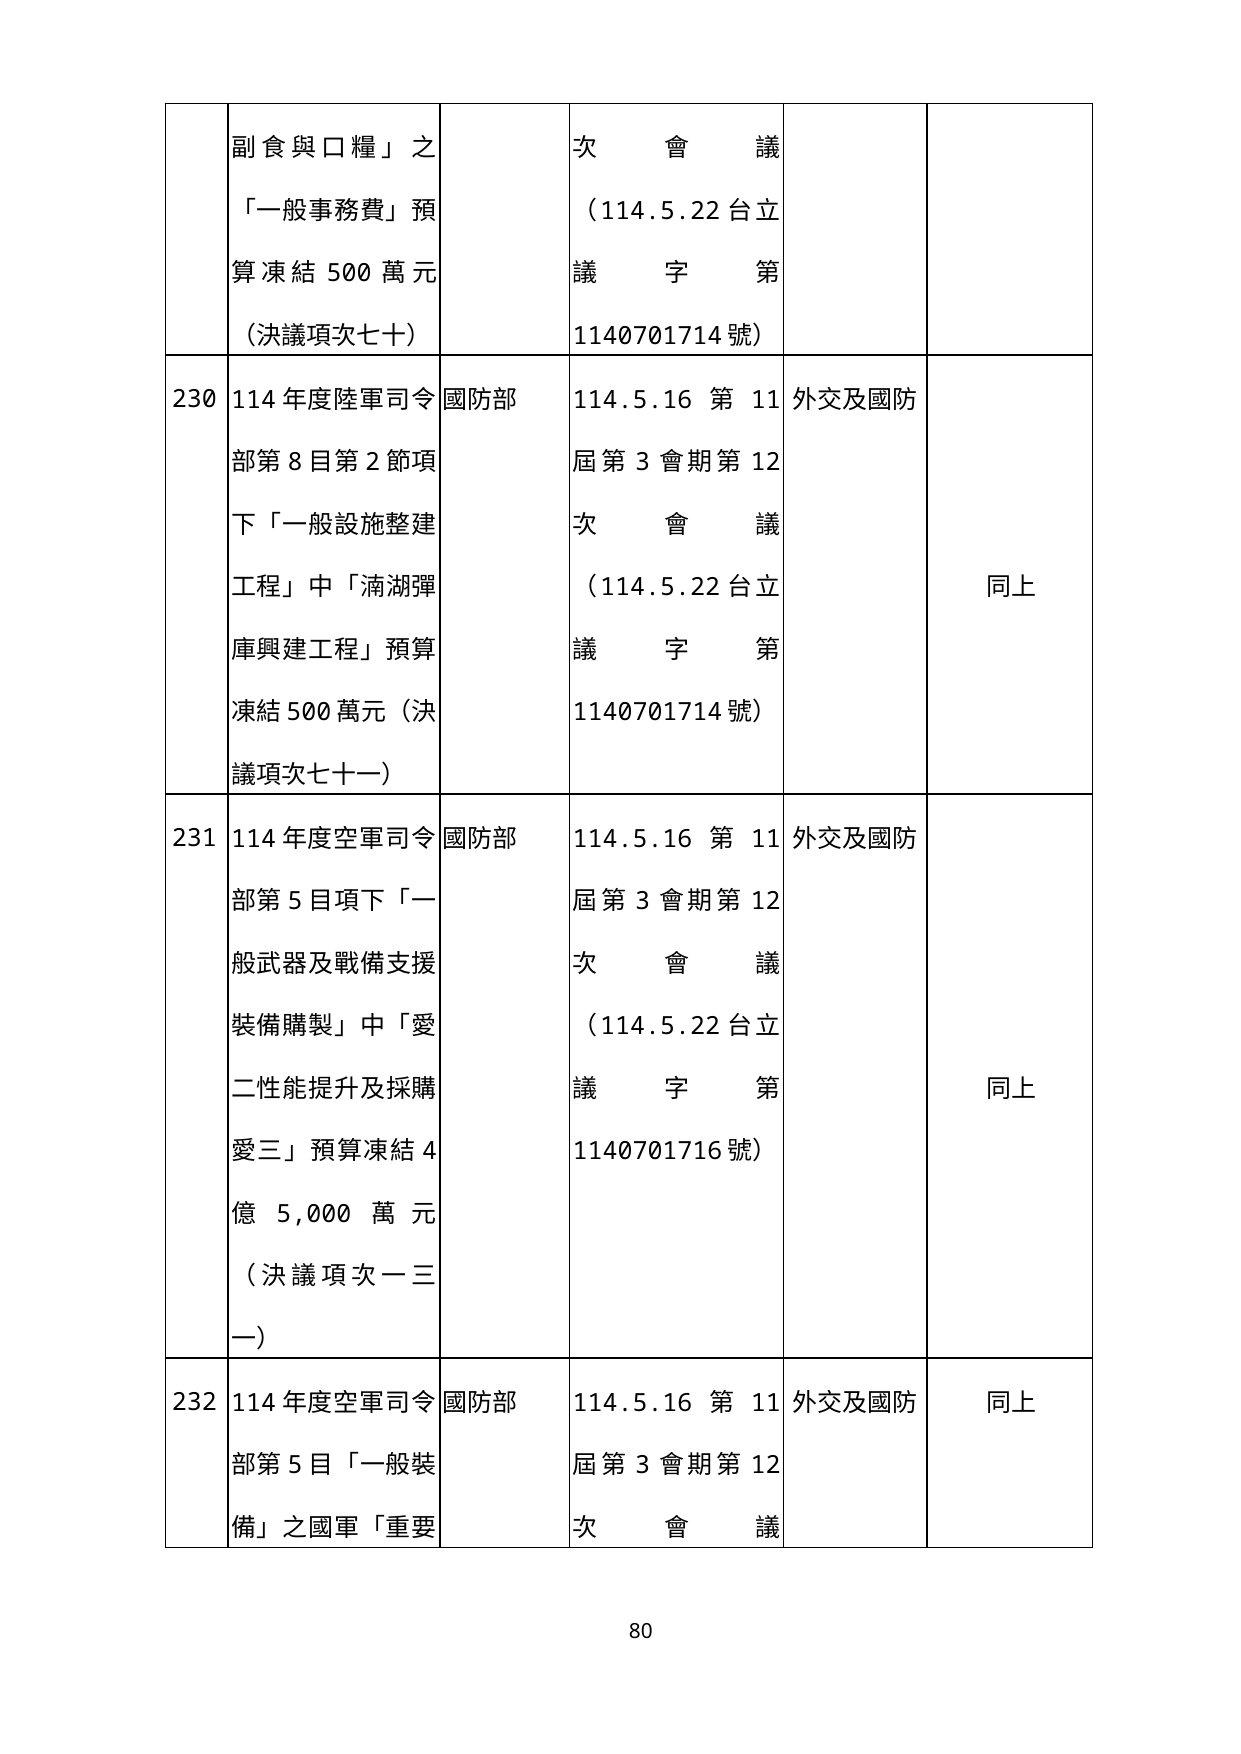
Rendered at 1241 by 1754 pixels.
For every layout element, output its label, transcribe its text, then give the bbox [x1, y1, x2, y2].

table_cell 國防部 [441, 795, 569, 1357]
table_cell 114.5.16第11屆第3會期第12次會議 [570, 1359, 783, 1546]
table_cell 國防部 [441, 1359, 569, 1546]
table_cell 114年度空軍司令部第5目項下「一般武器及戰備支援裝備購製」中「愛二性能提升及採購愛三」預算凍結4億5,000萬元（決議項次一三一） [229, 795, 439, 1357]
table_cell 114年度空軍司令部第5目「一般裝備」之國軍「重要 [229, 1359, 439, 1546]
table_cell 外交及國防 [784, 356, 926, 793]
table_cell 同上 [928, 1359, 1092, 1546]
table_cell 114.5.16第11屆第3會期第12次會議（114.5.22台立議字第1140701714號） [570, 356, 783, 793]
table_cell 114年度陸軍司令部第8目第2節項下「一般設施整建工程」中「湳湖彈庫興建工程」預算凍結500萬元（決議項次七十一） [229, 356, 439, 793]
table_cell 外交及國防 [784, 1359, 926, 1546]
table_cell 次會議（114.5.22台立議字第1140701714號） [570, 104, 783, 354]
table_cell 副食與口糧」之「一般事務費」預算凍結500萬元（決議項次七十） [229, 104, 439, 354]
table_cell [928, 104, 1092, 354]
table_cell 同上 [928, 356, 1092, 793]
table_cell [166, 795, 227, 1357]
table_cell 國防部 [441, 356, 569, 793]
table_cell [166, 356, 227, 793]
table_cell 114.5.16第11屆第3會期第12次會議（114.5.22台立議字第1140701716號） [570, 795, 783, 1357]
table_cell [441, 104, 569, 354]
table_cell [166, 104, 227, 354]
table_cell 同上 [928, 795, 1092, 1357]
table_cell 外交及國防 [784, 795, 926, 1357]
table_cell [166, 1359, 227, 1546]
table_cell [784, 104, 926, 354]
